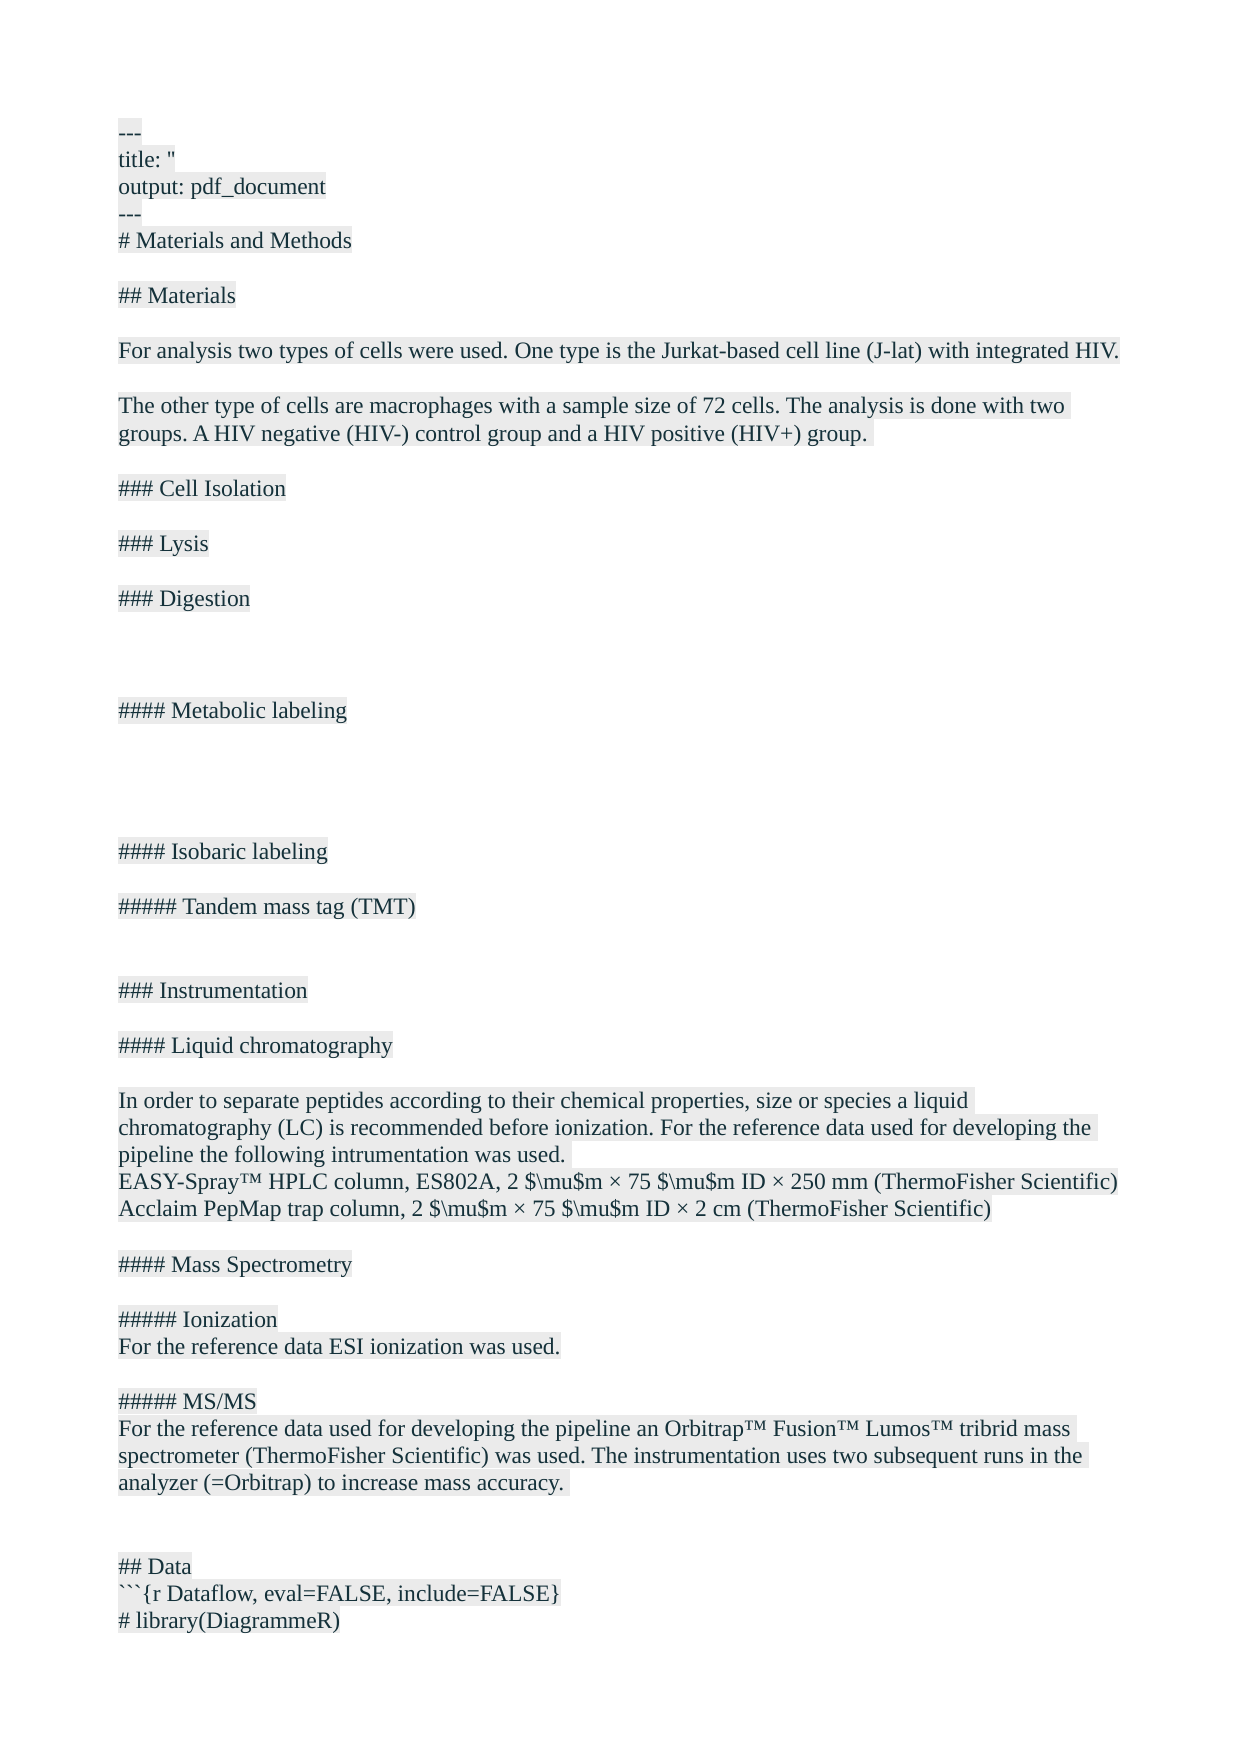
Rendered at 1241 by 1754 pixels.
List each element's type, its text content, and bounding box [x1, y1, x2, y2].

text For the reference data ESI ionization was used. [118, 1332, 1122, 1359]
text ## Data [118, 1552, 1122, 1579]
text EASY-Spray™ HPLC column, ES802A, 2 $\mu$m × 75 $\mu$m ID × 250 mm (ThermoFisher Scientific) [118, 1168, 1122, 1195]
text --- [118, 199, 1122, 226]
text ##### Ionization [118, 1305, 1122, 1332]
text For the reference data used for developing the pipeline an Orbitrap™ Fusion™ Lumos™ tribrid mass spectrometer (ThermoFisher Scientific) was used. The instrumentation uses two subsequent runs in the analyzer (=Orbitrap) to increase mass accuracy. [118, 1414, 1122, 1496]
text ### Instrumentation [118, 976, 1122, 1003]
text In order to separate peptides according to their chemical properties, size or species a liquid chromatography (LC) is recommended before ionization. For the reference data used for developing the pipeline the following intrumentation was used. [118, 1087, 1122, 1168]
text ### Digestion [118, 585, 1122, 612]
text ##### Tandem mass tag (TMT) [118, 892, 1122, 919]
text ##### MS/MS [118, 1388, 1122, 1414]
text The other type of cells are macrophages with a sample size of 72 cells. The analysis is done with two groups. A HIV negative (HIV-) control group and a HIV positive (HIV+) group. [118, 392, 1122, 446]
text #### Metabolic labeling [118, 697, 1122, 724]
text #### Mass Spectrometry [118, 1250, 1122, 1277]
text Acclaim PepMap trap column, 2 $\mu$m × 75 $\mu$m ID × 2 cm (ThermoFisher Scientific) [118, 1195, 1122, 1222]
text --- [118, 118, 1122, 145]
text #### Liquid chromatography [118, 1031, 1122, 1058]
text ### Lysis [118, 529, 1122, 557]
text # library(DiagrammeR) [118, 1606, 1122, 1633]
text # Materials and Methods [118, 226, 1122, 253]
text output: pdf_document [118, 172, 1122, 199]
text ## Materials [118, 281, 1122, 308]
text ### Cell Isolation [118, 474, 1122, 501]
text title: '' [118, 145, 1122, 172]
text ```{r Dataflow, eval=FALSE, include=FALSE} [118, 1579, 1122, 1606]
text For analysis two types of cells were used. One type is the Jurkat-based cell line (J-lat) with integrated HIV. [118, 337, 1122, 364]
text #### Isobaric labeling [118, 837, 1122, 864]
